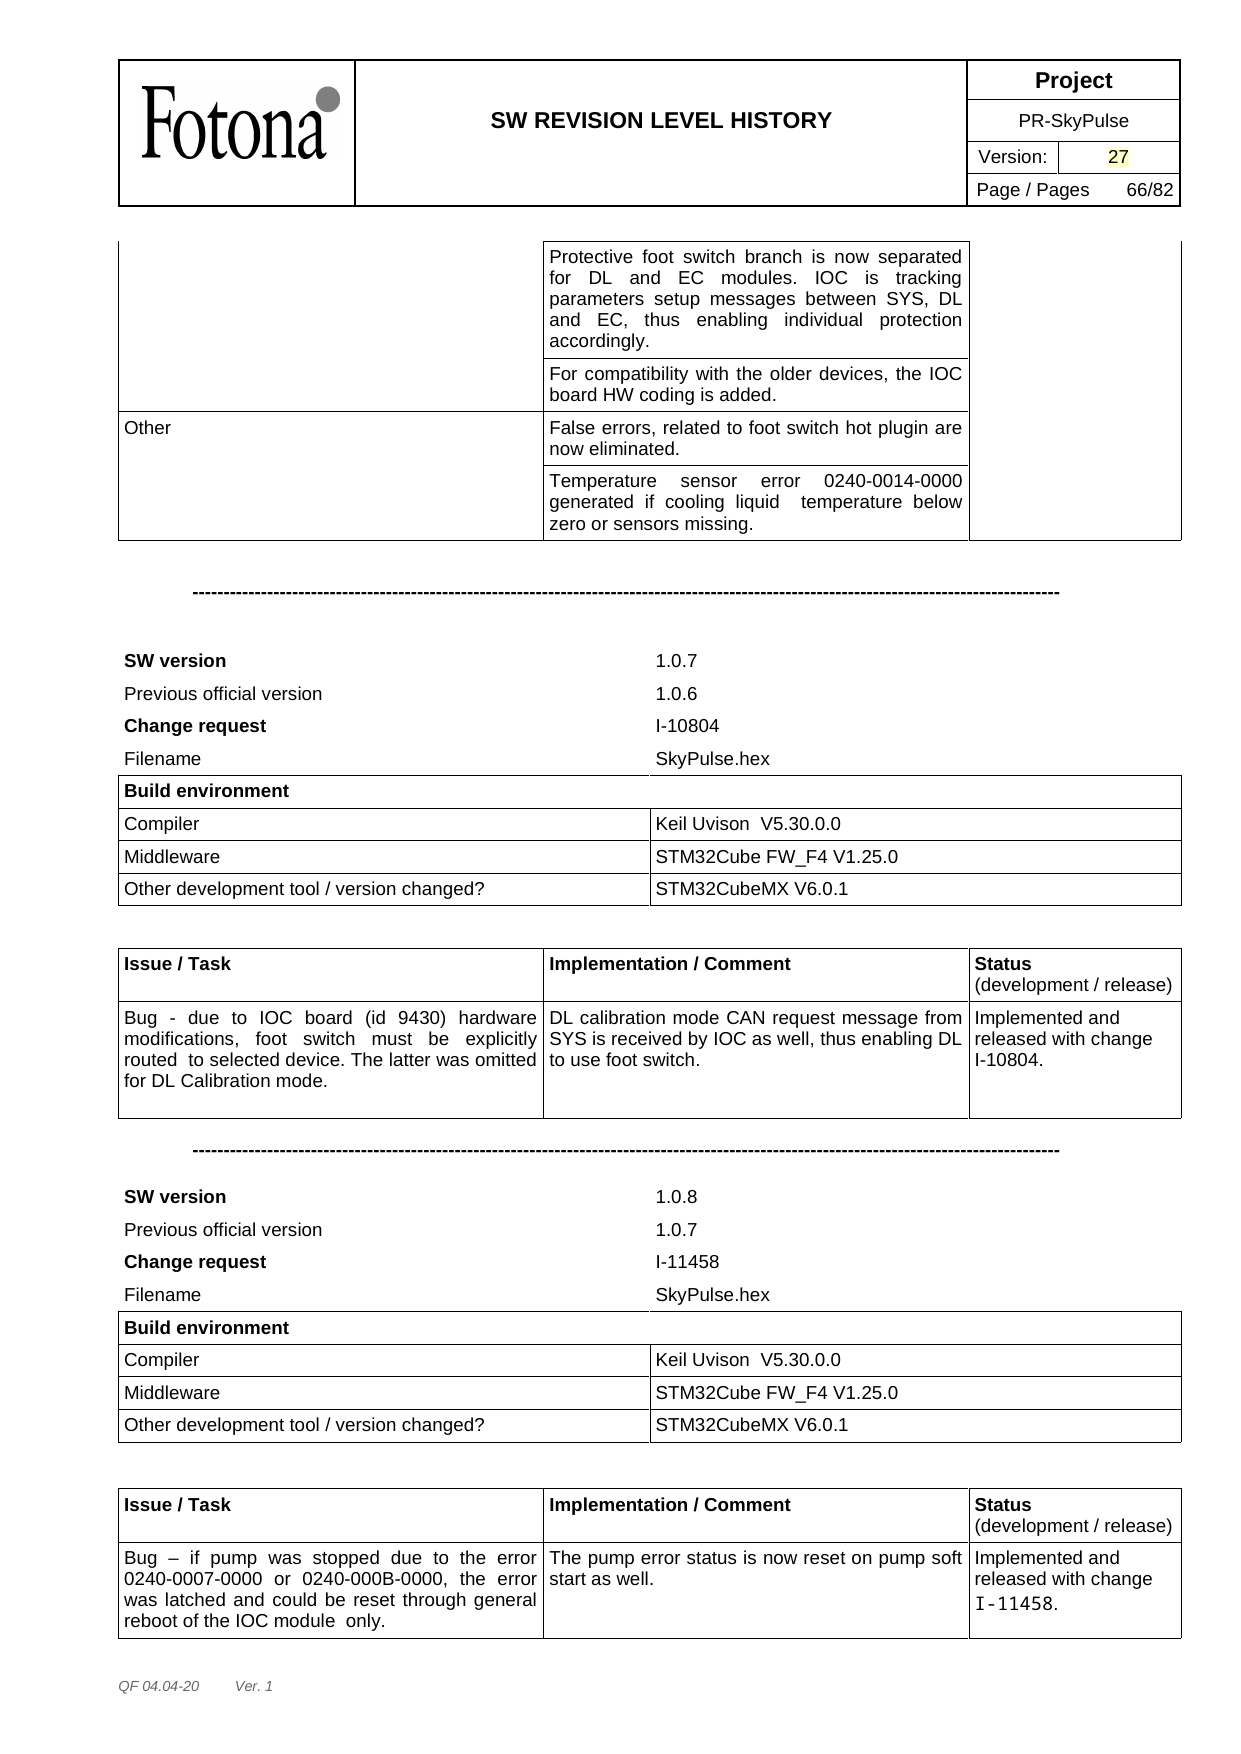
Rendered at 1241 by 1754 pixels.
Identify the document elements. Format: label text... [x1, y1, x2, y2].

table_cell Middleware [119, 841, 649, 873]
table_header 1.0.7 [650, 645, 1181, 677]
table_header Status (development / release) [970, 1489, 1181, 1542]
table_cell Implemented and released with change I-11458. [970, 1543, 1181, 1638]
table_cell Bug – if pump was stopped due to the error 0240-0007-0000 or 0240-000B-0000, the error was latched and could be reset through general reboot of the IOC module only. [119, 1543, 543, 1638]
text ------------------------------------------------------------------------------------------------------------------------------------------- [118, 1139, 1163, 1160]
table_cell Protective foot switch branch is now separated for DL and EC modules. IOC is tracking parameters setup messages between SYS, DL and EC, thus enabling individual protection accordingly. [544, 242, 968, 358]
table_cell SkyPulse.hex [650, 1279, 1181, 1311]
table_header Implementation / Comment [544, 1489, 968, 1542]
table_cell Change request [118, 710, 649, 742]
table_cell STM32CubeMX V6.0.1 [651, 874, 1181, 905]
table_cell SkyPulse.hex [650, 743, 1181, 775]
table_cell STM32Cube FW_F4 V1.25.0 [651, 841, 1181, 873]
table_header SW version [118, 1181, 649, 1214]
table_cell Filename [118, 1279, 649, 1311]
table_cell 1.0.6 [650, 678, 1181, 710]
table_header Issue / Task [119, 949, 543, 1001]
table_cell [119, 241, 543, 411]
table_cell Middleware [119, 1377, 649, 1409]
table_cell The pump error status is now reset on pump soft start as well. [544, 1543, 968, 1638]
table_cell Other development tool / version changed? [119, 1410, 649, 1442]
table_cell Implemented and released with change I-10804. [970, 1002, 1181, 1118]
text ------------------------------------------------------------------------------------------------------------------------------------------- [118, 582, 1163, 603]
table_cell Other development tool / version changed? [119, 874, 649, 905]
table_cell Other [119, 412, 543, 540]
table_header Status (development / release) [970, 949, 1181, 1001]
table_cell Previous official version [118, 1214, 649, 1246]
table_header SW version [118, 645, 649, 677]
table_cell STM32Cube FW_F4 V1.25.0 [651, 1377, 1181, 1409]
table_cell Build environment [119, 776, 1181, 808]
table_header Implementation / Comment [544, 949, 968, 1001]
table_cell STM32CubeMX V6.0.1 [651, 1410, 1181, 1442]
table_cell False errors, related to foot switch hot plugin are now eliminated. [544, 412, 968, 465]
table_cell 1.0.7 [650, 1214, 1181, 1246]
table_cell Compiler [119, 809, 649, 840]
table_cell Build environment [119, 1312, 1181, 1344]
table_cell Temperature sensor error 0240-0014-0000 generated if cooling liquid temperature below zero or sensors missing. [544, 466, 968, 540]
table_header 1.0.8 [650, 1181, 1181, 1214]
table_cell Previous official version [118, 678, 649, 710]
table_cell Keil Uvison V5.30.0.0 [651, 809, 1181, 840]
table_cell Keil Uvison V5.30.0.0 [651, 1345, 1181, 1376]
table_cell For compatibility with the older devices, the IOC board HW coding is added. [544, 359, 968, 411]
table_cell [970, 241, 1181, 540]
table_cell DL calibration mode CAN request message from SYS is received by IOC as well, thus enabling DL to use foot switch. [544, 1002, 968, 1118]
table_cell I-11458 [650, 1246, 1181, 1279]
table_cell I-10804 [650, 710, 1181, 742]
table_cell Bug - due to IOC board (id 9430) hardware modifications, foot switch must be explicitly routed to selected device. The latter was omitted for DL Calibration mode. [119, 1002, 543, 1118]
table_cell Compiler [119, 1345, 649, 1376]
table_cell Filename [118, 743, 649, 775]
table_cell Change request [118, 1246, 649, 1279]
table_header Issue / Task [119, 1489, 543, 1542]
